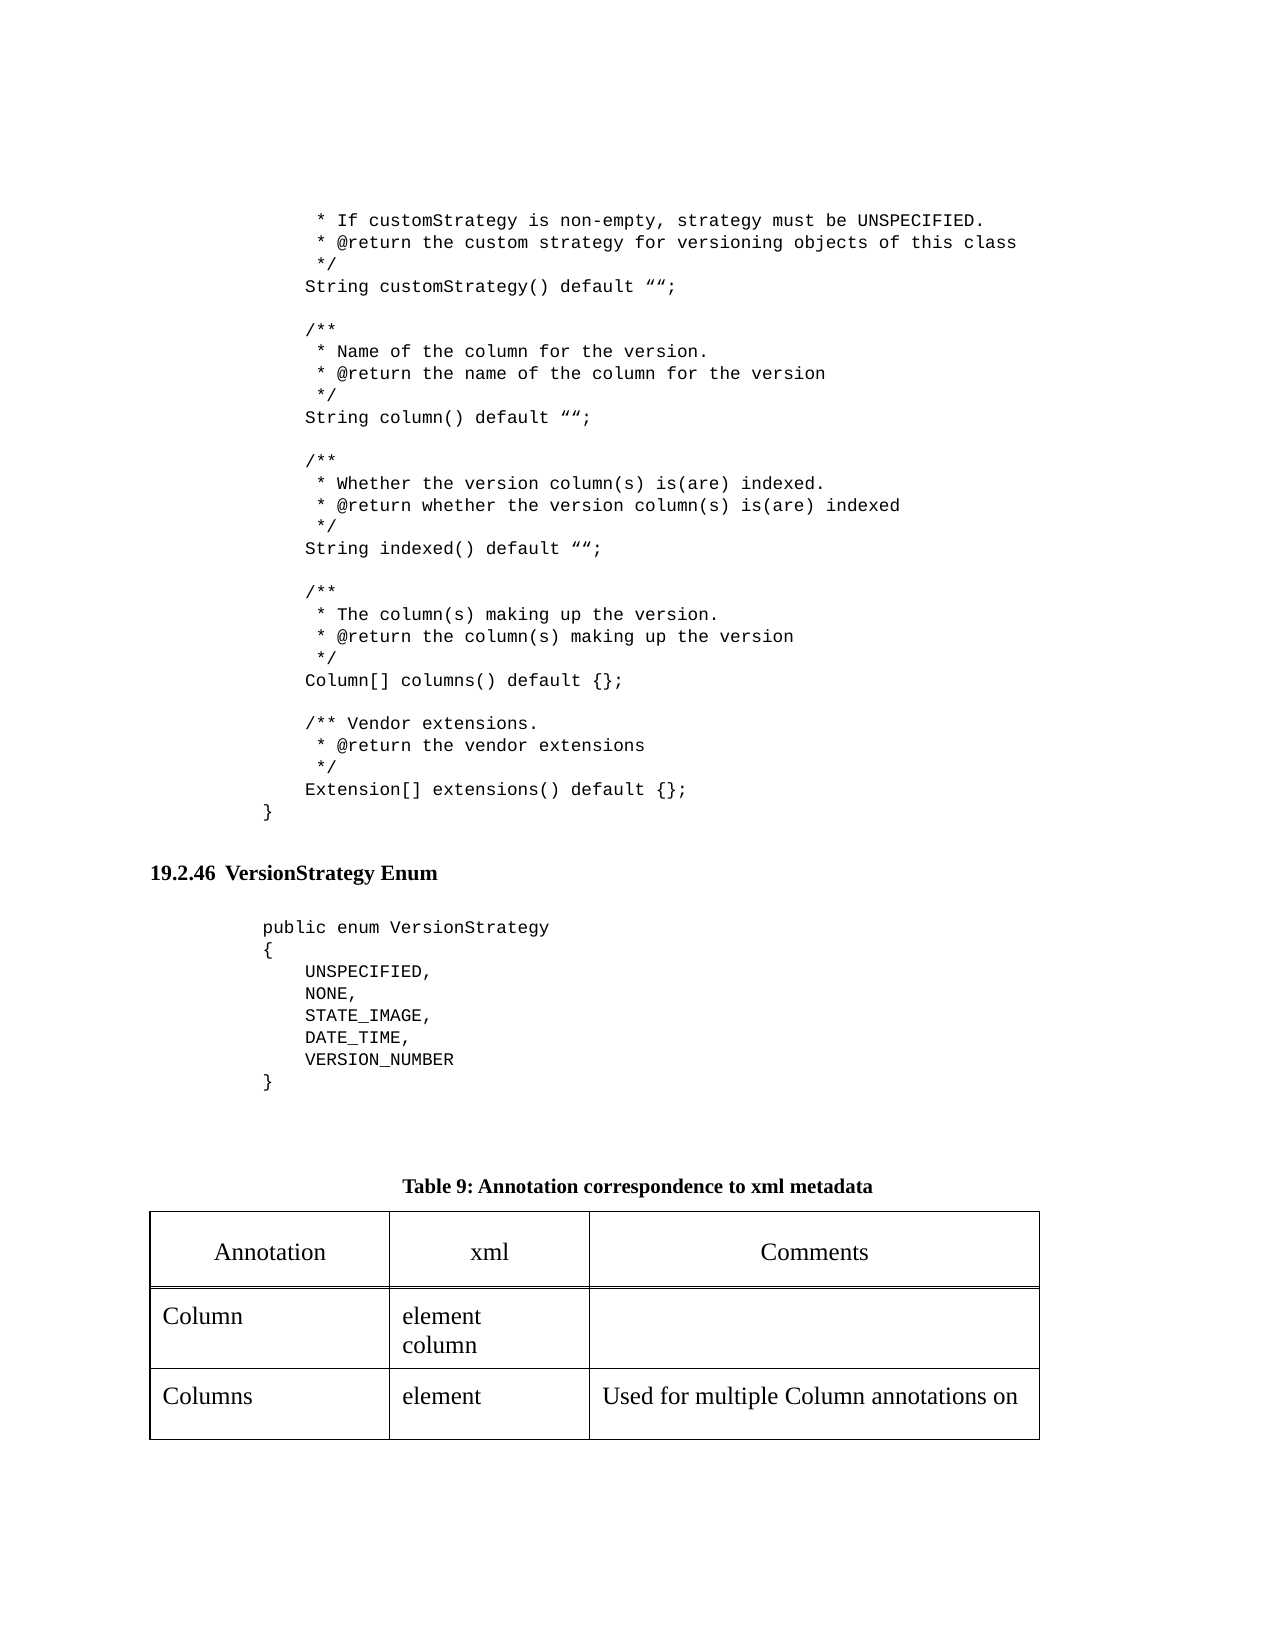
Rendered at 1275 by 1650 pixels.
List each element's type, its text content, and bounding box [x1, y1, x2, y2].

text } [262, 1070, 1125, 1092]
text String column() default ““; [262, 407, 1125, 429]
table_cell element column [390, 1289, 589, 1367]
table_header xml [390, 1212, 589, 1286]
table_cell element [390, 1369, 589, 1439]
text */ [262, 254, 1125, 276]
text UNSPECIFIED, [262, 961, 1125, 983]
text /** Vendor extensions. [262, 713, 1125, 735]
text * Whether the version column(s) is(are) indexed. [262, 472, 1125, 494]
table_cell Used for multiple Column annotations on [590, 1369, 1039, 1439]
text /** [262, 319, 1125, 341]
text String customStrategy() default ““; [262, 276, 1125, 297]
text { [262, 939, 1125, 961]
text * @return the name of the column for the version [262, 363, 1125, 385]
text /** [262, 451, 1125, 472]
text */ [262, 385, 1125, 407]
text * @return whether the version column(s) is(are) indexed [262, 494, 1125, 516]
text * @return the column(s) making up the version [262, 626, 1125, 647]
text * @return the vendor extensions [262, 735, 1125, 757]
text * @return the custom strategy for versioning objects of this class [262, 232, 1125, 254]
text */ [262, 516, 1125, 538]
text Extension[] extensions() default {}; [262, 779, 1125, 801]
table_cell Column [151, 1289, 389, 1367]
text */ [262, 647, 1125, 669]
text public enum VersionStrategy [262, 917, 1125, 939]
text /** [262, 582, 1125, 604]
text VERSION_NUMBER [262, 1048, 1125, 1070]
title Table 9: Annotation correspondence to xml metadata [150, 1173, 1125, 1198]
text NONE, [262, 983, 1125, 1005]
text DATE_TIME, [262, 1027, 1125, 1048]
text String indexed() default ““; [262, 538, 1125, 560]
text Column[] columns() default {}; [262, 669, 1125, 691]
text * If customStrategy is non-empty, strategy must be UNSPECIFIED. [262, 210, 1125, 232]
table_header Comments [590, 1212, 1039, 1286]
text STATE_IMAGE, [262, 1005, 1125, 1027]
table_cell [590, 1289, 1039, 1367]
table_cell Columns [151, 1369, 389, 1439]
table_header Annotation [151, 1212, 389, 1286]
subtitle VersionStrategy Enum [150, 859, 1125, 885]
text } [262, 801, 1125, 822]
text * Name of the column for the version. [262, 341, 1125, 363]
text */ [262, 757, 1125, 779]
text * The column(s) making up the version. [262, 604, 1125, 626]
